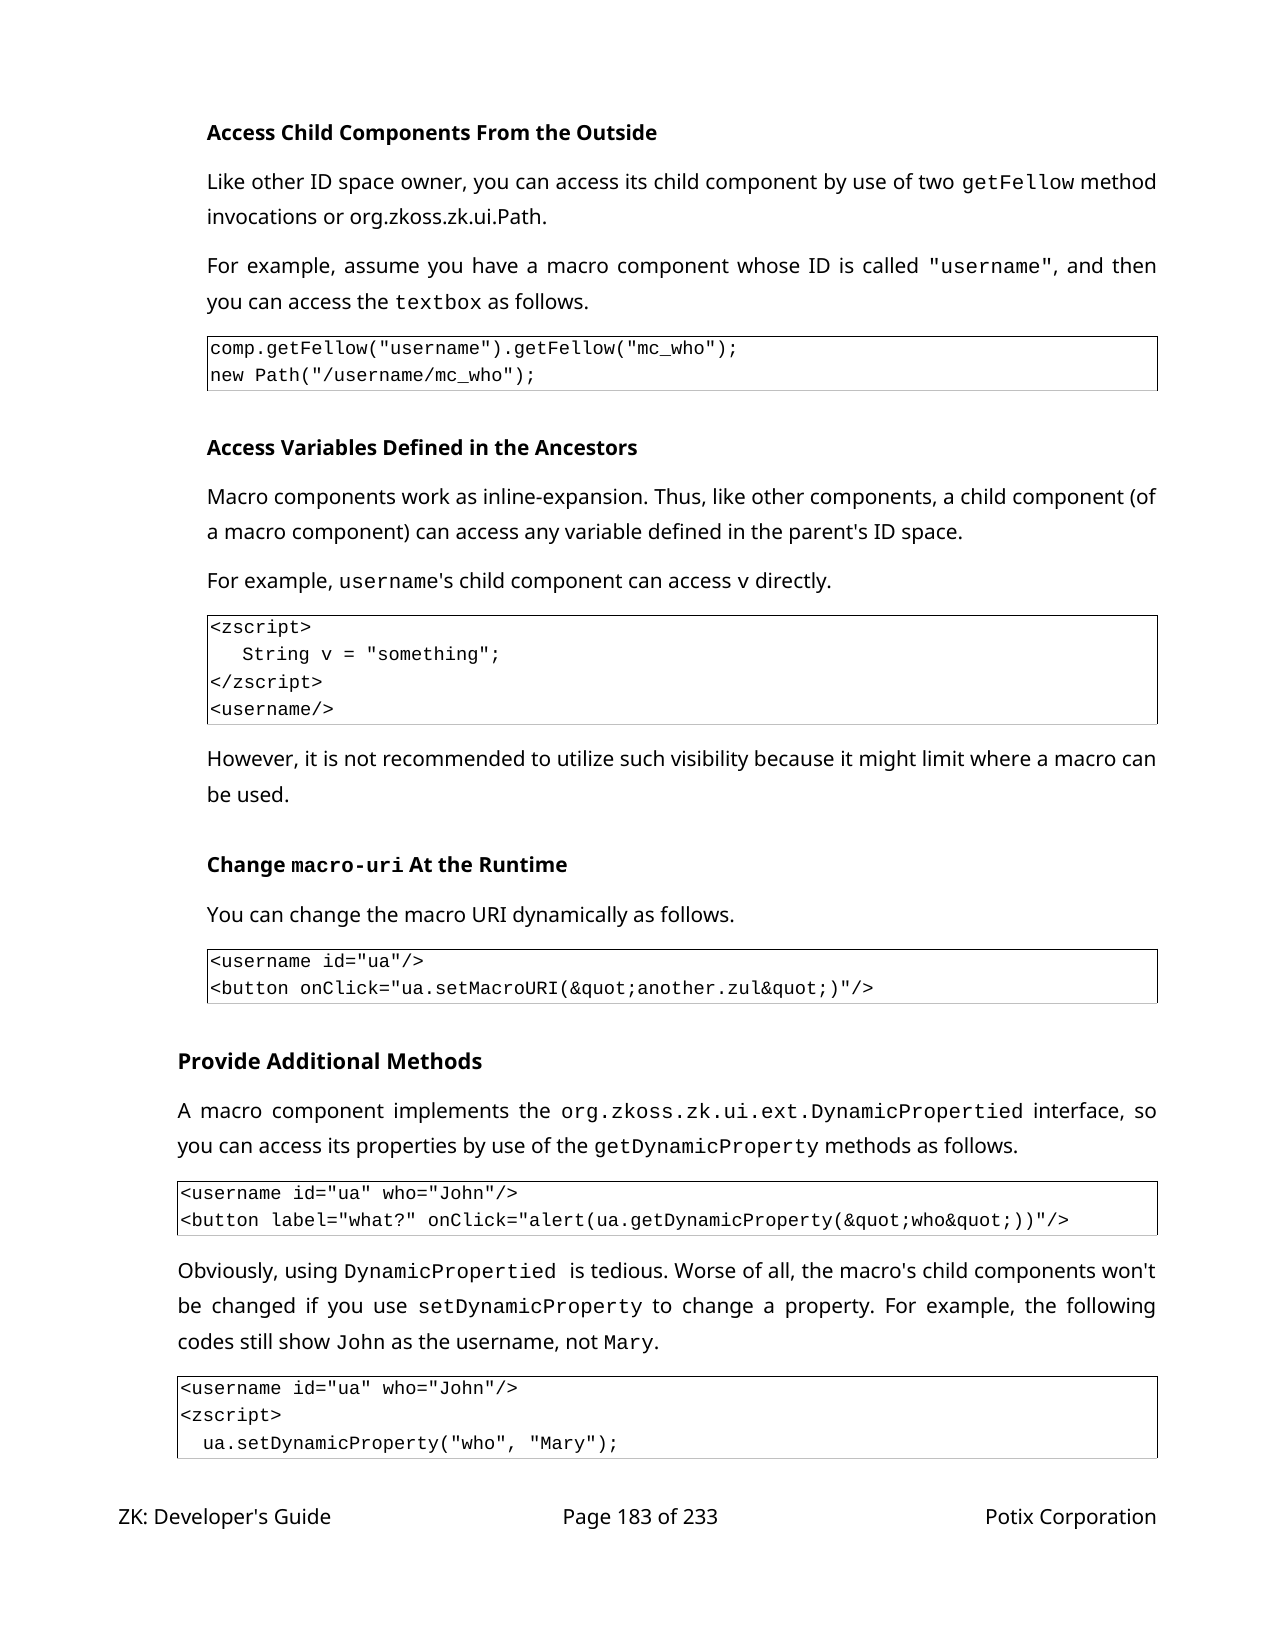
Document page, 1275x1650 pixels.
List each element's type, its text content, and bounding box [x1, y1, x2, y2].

subtitle Provide Additional Methods [177, 1046, 1157, 1076]
text <zscript> [178, 1403, 1157, 1428]
text Obviously, using DynamicPropertied is tedious. Worse of all, the macro's child components won't be changed if you use setDynamicProperty to change a property. For example, the following codes still show John as the username, not Mary. [177, 1256, 1157, 1356]
text String v = "something"; [208, 642, 1157, 667]
text <username/> [208, 697, 1157, 724]
subtitle Access Variables Defined in the Ancestors [207, 433, 1157, 461]
text <username id="ua"/> [208, 950, 1157, 973]
text <zscript> [208, 616, 1157, 639]
text A macro component implements the org.zkoss.zk.ui.ext.DynamicPropertied interface, so you can access its properties by use of the getDynamicProperty methods as follows. [177, 1096, 1157, 1160]
text Macro components work as inline-expansion. Thus, like other components, a child component (of a macro component) can access any variable defined in the parent's ID space. [207, 482, 1157, 545]
text <button onClick="ua.setMacroURI(&quot;another.zul&quot;)"/> [208, 976, 1157, 1003]
text new Path("/username/mc_who"); [208, 363, 1157, 390]
text For example, username's child component can access v directly. [207, 566, 1157, 594]
text Like other ID space owner, you can access its child component by use of two getFellow method invocations or org.zkoss.zk.ui.Path. [207, 167, 1157, 231]
text </zscript> [208, 669, 1157, 694]
text You can change the macro URI dynamically as follows. [207, 900, 1157, 928]
text <username id="ua" who="John"/> [178, 1377, 1157, 1400]
subtitle Access Child Components From the Outside [207, 118, 1157, 146]
text <button label="what?" onClick="alert(ua.getDynamicProperty(&quot;who&quot;))"/> [178, 1208, 1157, 1235]
text However, it is not recommended to utilize such visibility because it might limit where a macro can be used. [207, 744, 1157, 808]
subtitle Change macro-uri At the Runtime [207, 851, 1157, 879]
text <username id="ua" who="John"/> [178, 1182, 1157, 1205]
text comp.getFellow("username").getFellow("mc_who"); [208, 337, 1157, 360]
text ua.setDynamicProperty("who", "Mary"); [178, 1431, 1157, 1458]
text For example, assume you have a macro component whose ID is called "username", and then you can access the textbox as follows. [207, 251, 1157, 315]
